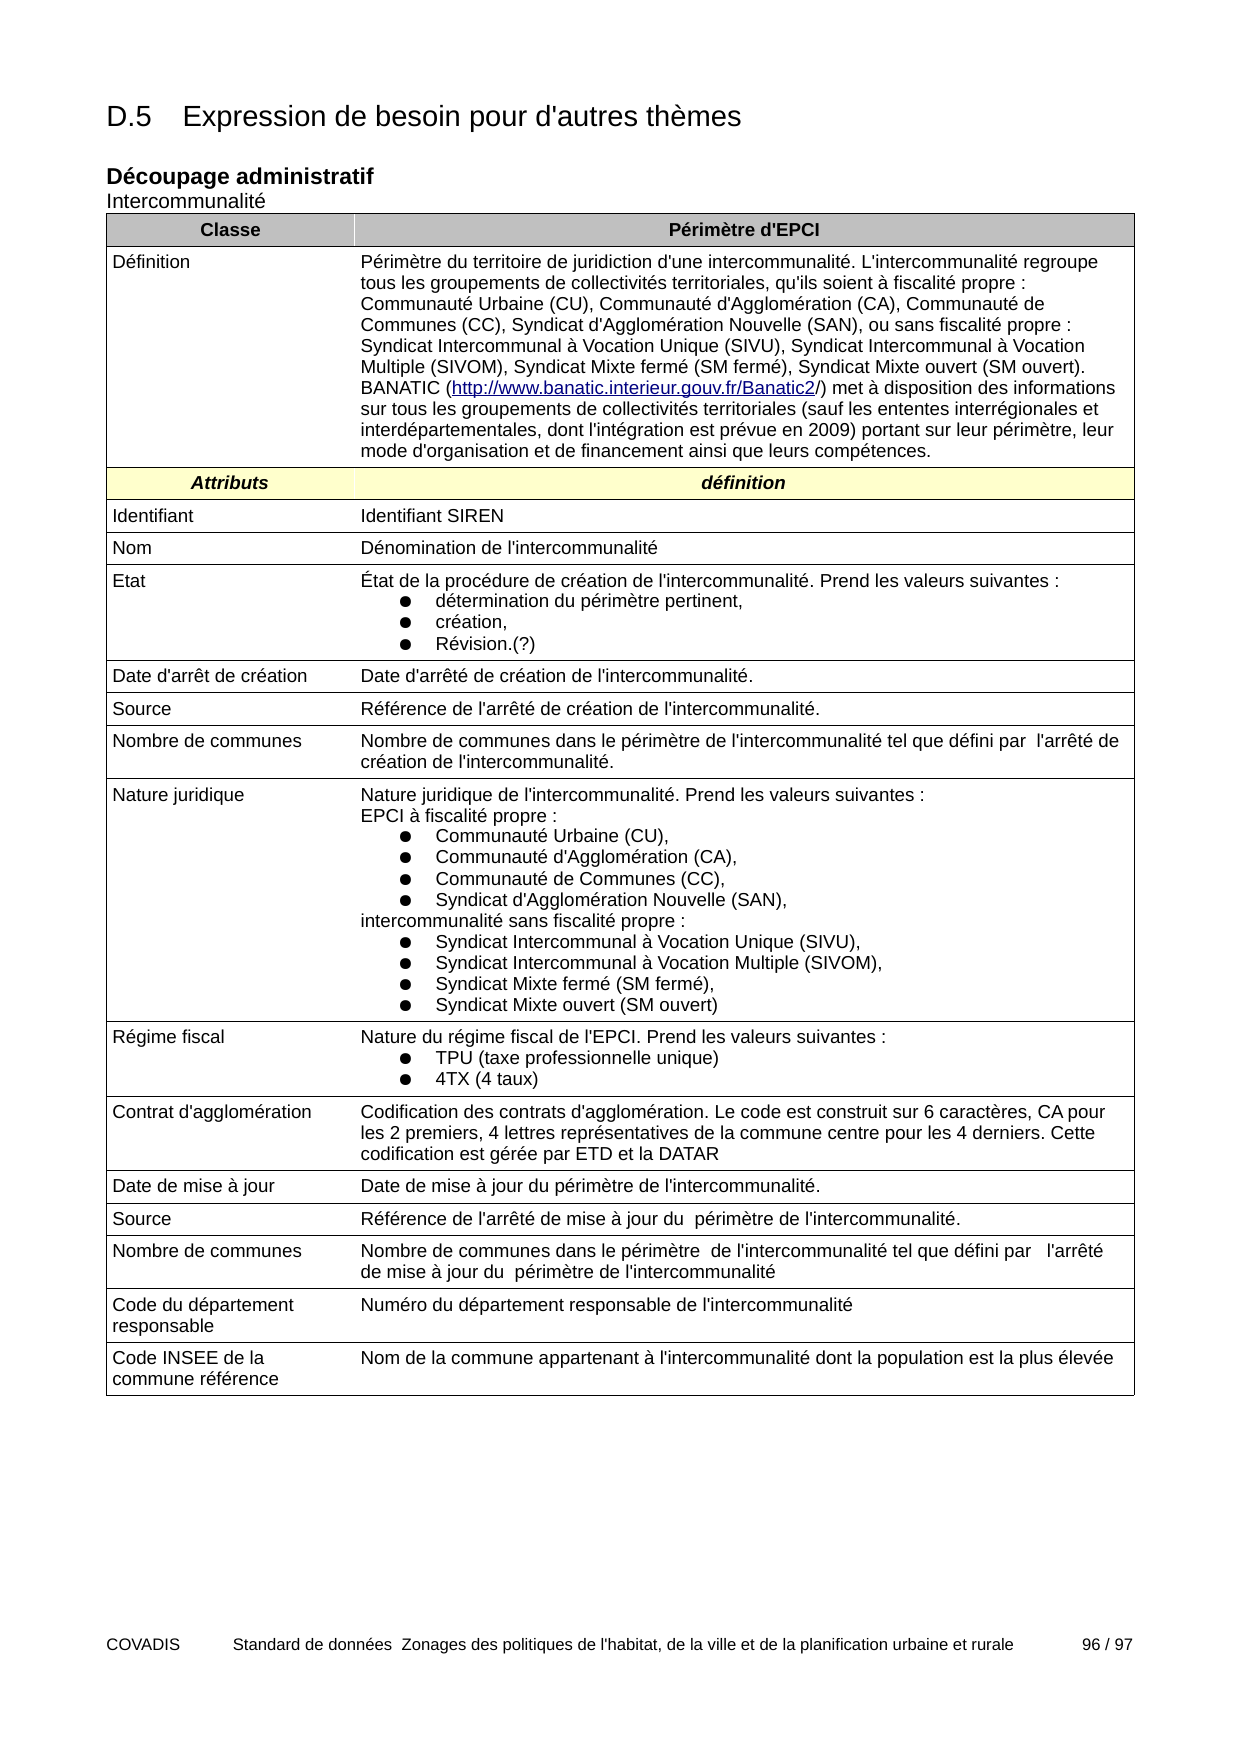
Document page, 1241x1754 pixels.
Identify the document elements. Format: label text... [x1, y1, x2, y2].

table_cell Code du département responsable [107, 1289, 354, 1342]
table_cell Source [107, 1204, 354, 1235]
table_cell Codification des contrats d'agglomération. Le code est construit sur 6 caractères, CA pour les 2 premiers, 4 lettres représentatives de la commune centre pour les 4 derniers. Cette codification est gérée par ETD et la DATAR [355, 1097, 1134, 1170]
table_cell Nombre de communes dans le périmètre de l'intercommunalité tel que défini par l'arrêté de mise à jour du périmètre de l'intercommunalité [355, 1236, 1134, 1288]
table_cell Dénomination de l'intercommunalité [355, 533, 1134, 564]
table_cell État de la procédure de création de l'intercommunalité. Prend les valeurs suivantes : détermination du périmètre pertinent, création, Révision.(?) [355, 565, 1134, 660]
table_cell Nombre de communes [107, 726, 354, 778]
table_cell Nombre de communes [107, 1236, 354, 1288]
subtitle Découpage administratif [106, 164, 1134, 189]
table_cell Périmètre du territoire de juridiction d'une intercommunalité. L'intercommunalité regroupe tous les groupements de collectivités territoriales, qu'ils soient à fiscalité propre : Communauté Urbaine (CU), Communauté d'Agglomération (CA), Communauté de Communes (CC), Syndicat d'Agglomération Nouvelle (SAN), ou sans fiscalité propre : Syndicat Intercommunal à Vocation Unique (SIVU), Syndicat Intercommunal à Vocation Multiple (SIVOM), Syndicat Mixte fermé (SM fermé), Syndicat Mixte ouvert (SM ouvert). BANATIC (http://www.banatic.interieur.gouv.fr/Banatic2/) met à disposition des informations sur tous les groupements de collectivités territoriales (sauf les ententes interrégionales et interdépartementales, dont l'intégration est prévue en 2009) portant sur leur périmètre, leur mode d'organisation et de financement ainsi que leurs compétences. [355, 247, 1134, 467]
table_cell Référence de l'arrêté de mise à jour du périmètre de l'intercommunalité. [355, 1204, 1134, 1235]
table_cell Nombre de communes dans le périmètre de l'intercommunalité tel que défini par l'arrêté de création de l'intercommunalité. [355, 726, 1134, 778]
table_cell Date d'arrêté de création de l'intercommunalité. [355, 661, 1134, 692]
table_cell Nature juridique de l'intercommunalité. Prend les valeurs suivantes : EPCI à fiscalité propre : Communauté Urbaine (CU), Communauté d'Agglomération (CA), Communauté de Communes (CC), Syndicat d'Agglomération Nouvelle (SAN), intercommunalité sans fiscalité propre : Syndicat Intercommunal à Vocation Unique (SIVU), Syndicat Intercommunal à Vocation Multiple (SIVOM), Syndicat Mixte fermé (SM fermé), Syndicat Mixte ouvert (SM ouvert) [355, 779, 1134, 1021]
table_header Périmètre d'EPCI [355, 214, 1134, 246]
table_cell Etat [107, 565, 354, 660]
table_cell Référence de l'arrêté de création de l'intercommunalité. [355, 693, 1134, 725]
table_cell Code INSEE de la commune référence [107, 1343, 354, 1395]
table_cell Nature du régime fiscal de l'EPCI. Prend les valeurs suivantes : TPU (taxe professionnelle unique) 4TX (4 taux) [355, 1022, 1134, 1096]
table_cell Date de mise à jour du périmètre de l'intercommunalité. [355, 1171, 1134, 1202]
table_cell Définition [107, 247, 354, 467]
subtitle Expression de besoin pour d'autres thèmes [106, 100, 1134, 133]
table_header Classe [107, 214, 354, 246]
table_cell Identifiant [107, 500, 354, 532]
table_cell définition [355, 468, 1134, 499]
table_cell Date de mise à jour [107, 1171, 354, 1202]
text Intercommunalité [106, 190, 1134, 213]
table_cell Numéro du département responsable de l'intercommunalité [355, 1289, 1134, 1342]
table_cell Attributs [107, 468, 354, 499]
table_cell Nom de la commune appartenant à l'intercommunalité dont la population est la plus élevée [355, 1343, 1134, 1395]
table_cell Source [107, 693, 354, 725]
table_cell Nature juridique [107, 779, 354, 1021]
table_cell Date d'arrêt de création [107, 661, 354, 692]
table_cell Contrat d'agglomération [107, 1097, 354, 1170]
table_cell Nom [107, 533, 354, 564]
table_cell Identifiant SIREN [355, 500, 1134, 532]
table_cell Régime fiscal [107, 1022, 354, 1096]
